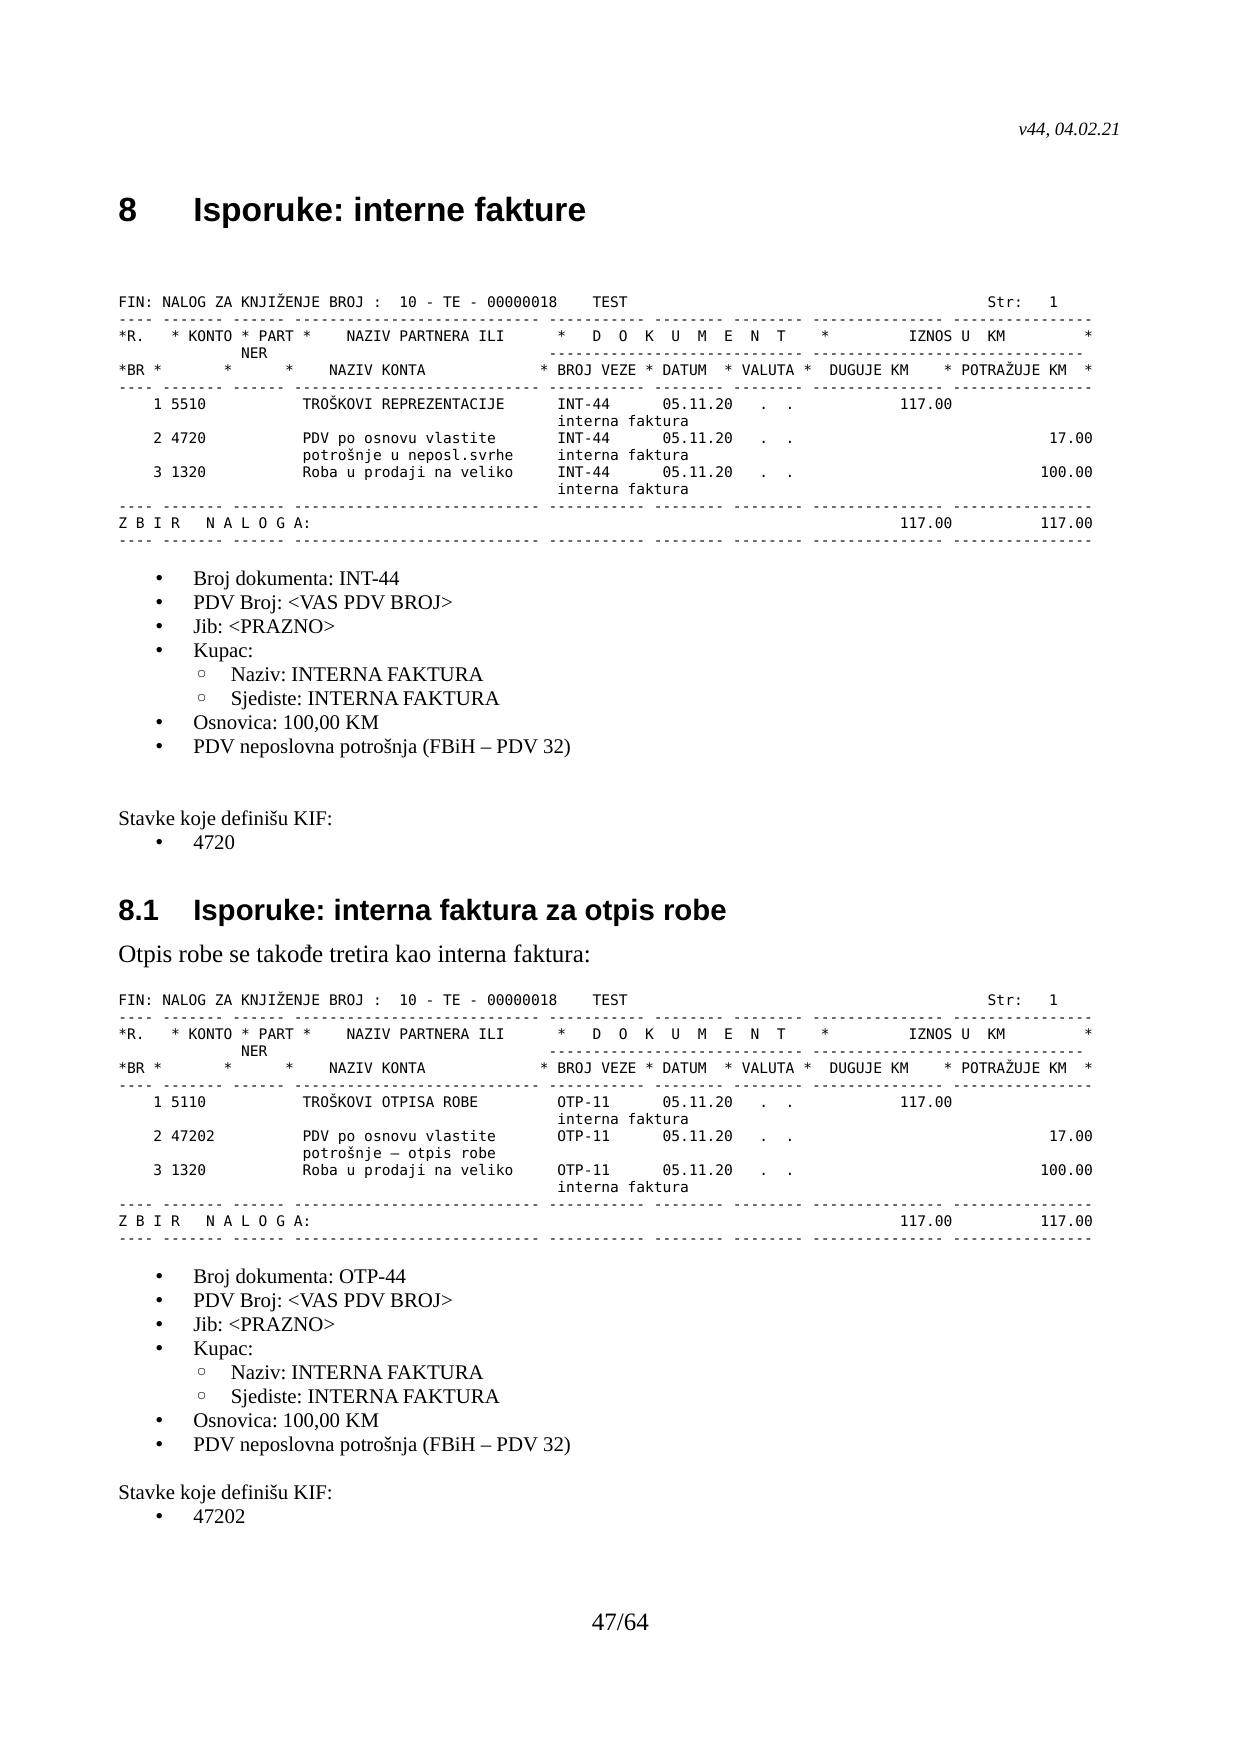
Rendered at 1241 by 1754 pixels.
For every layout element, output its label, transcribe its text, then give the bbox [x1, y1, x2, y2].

text 2 4720 PDV po osnovu vlastite INT-44 05.11.20 . . 17.00 [118, 430, 1122, 447]
text NER ----------------------------- ------------------------------- [118, 1043, 1122, 1060]
list Osnovica: 100,00 KM [156, 710, 1122, 734]
list Kupac: [156, 638, 1122, 662]
text potrošnje u neposl.svrhe interna faktura [118, 447, 1122, 464]
list PDV neposlovna potrošnja (FBiH – PDV 32) [156, 1432, 1122, 1456]
text interna faktura [118, 1111, 1122, 1128]
text ---- ------- ------ ---------------------------- ----------- -------- -------- --------------- ---------------- [118, 498, 1122, 515]
list Osnovica: 100,00 KM [156, 1408, 1122, 1432]
text FIN: NALOG ZA KNJIŽENJE BROJ : 10 - TE - 00000018 TEST Str: 1 [118, 294, 1122, 311]
list Kupac: [156, 1336, 1122, 1360]
list 47202 [156, 1504, 1122, 1528]
text interna faktura [118, 413, 1122, 430]
list PDV neposlovna potrošnja (FBiH – PDV 32) [156, 734, 1122, 758]
text ---- ------- ------ ---------------------------- ----------- -------- -------- --------------- ---------------- [118, 311, 1122, 328]
text ---- ------- ------ ---------------------------- ----------- -------- -------- --------------- ---------------- [118, 1230, 1122, 1247]
subtitle Isporuke: interne fakture [118, 190, 1122, 229]
text NER ----------------------------- ------------------------------- [118, 345, 1122, 362]
list Jib: <PRAZNO> [156, 1312, 1122, 1336]
text 2 47202 PDV po osnovu vlastite OTP-11 05.11.20 . . 17.00 [118, 1128, 1122, 1145]
text 1 5510 TROŠKOVI REPREZENTACIJE INT-44 05.11.20 . . 117.00 [118, 396, 1122, 413]
list Sjediste: INTERNA FAKTURA [193, 1384, 1122, 1408]
text ---- ------- ------ ---------------------------- ----------- -------- -------- --------------- ---------------- [118, 1196, 1122, 1213]
text *R. * KONTO * PART * NAZIV PARTNERA ILI * D O K U M E N T * IZNOS U KM * [118, 328, 1122, 345]
text 1 5110 TROŠKOVI OTPISA ROBE OTP-11 05.11.20 . . 117.00 [118, 1094, 1122, 1111]
text interna faktura [118, 481, 1122, 498]
text 3 1320 Roba u prodaji na veliko INT-44 05.11.20 . . 100.00 [118, 464, 1122, 481]
list Naziv: INTERNA FAKTURA [193, 1360, 1122, 1384]
list PDV Broj: <VAS PDV BROJ> [156, 590, 1122, 614]
list Jib: <PRAZNO> [156, 614, 1122, 638]
text ---- ------- ------ ---------------------------- ----------- -------- -------- --------------- ---------------- [118, 1009, 1122, 1026]
text Z B I R N A L O G A: 117.00 117.00 [118, 515, 1122, 532]
list Broj dokumenta: INT-44 [156, 566, 1122, 590]
list 4720 [156, 830, 1122, 854]
text Otpis robe se takođe tretira kao interna faktura: [118, 939, 1122, 968]
text *BR * * * NAZIV KONTA * BROJ VEZE * DATUM * VALUTA * DUGUJE KM * POTRAŽUJE KM * [118, 362, 1122, 379]
text *R. * KONTO * PART * NAZIV PARTNERA ILI * D O K U M E N T * IZNOS U KM * [118, 1026, 1122, 1043]
subtitle Isporuke: interna faktura za otpis robe [118, 893, 1122, 927]
text FIN: NALOG ZA KNJIŽENJE BROJ : 10 - TE - 00000018 TEST Str: 1 [118, 992, 1122, 1009]
list Broj dokumenta: OTP-44 [156, 1264, 1122, 1288]
text interna faktura [118, 1179, 1122, 1196]
text Stavke koje definišu KIF: [118, 806, 1122, 830]
list PDV Broj: <VAS PDV BROJ> [156, 1288, 1122, 1312]
text ---- ------- ------ ---------------------------- ----------- -------- -------- --------------- ---------------- [118, 1077, 1122, 1094]
list Naziv: INTERNA FAKTURA [193, 662, 1122, 686]
text Z B I R N A L O G A: 117.00 117.00 [118, 1213, 1122, 1230]
text 3 1320 Roba u prodaji na veliko OTP-11 05.11.20 . . 100.00 [118, 1162, 1122, 1179]
text *BR * * * NAZIV KONTA * BROJ VEZE * DATUM * VALUTA * DUGUJE KM * POTRAŽUJE KM * [118, 1060, 1122, 1077]
text ---- ------- ------ ---------------------------- ----------- -------- -------- --------------- ---------------- [118, 379, 1122, 396]
list Sjediste: INTERNA FAKTURA [193, 686, 1122, 710]
text ---- ------- ------ ---------------------------- ----------- -------- -------- --------------- ---------------- [118, 532, 1122, 549]
text potrošnje – otpis robe [118, 1145, 1122, 1162]
text Stavke koje definišu KIF: [118, 1480, 1122, 1504]
